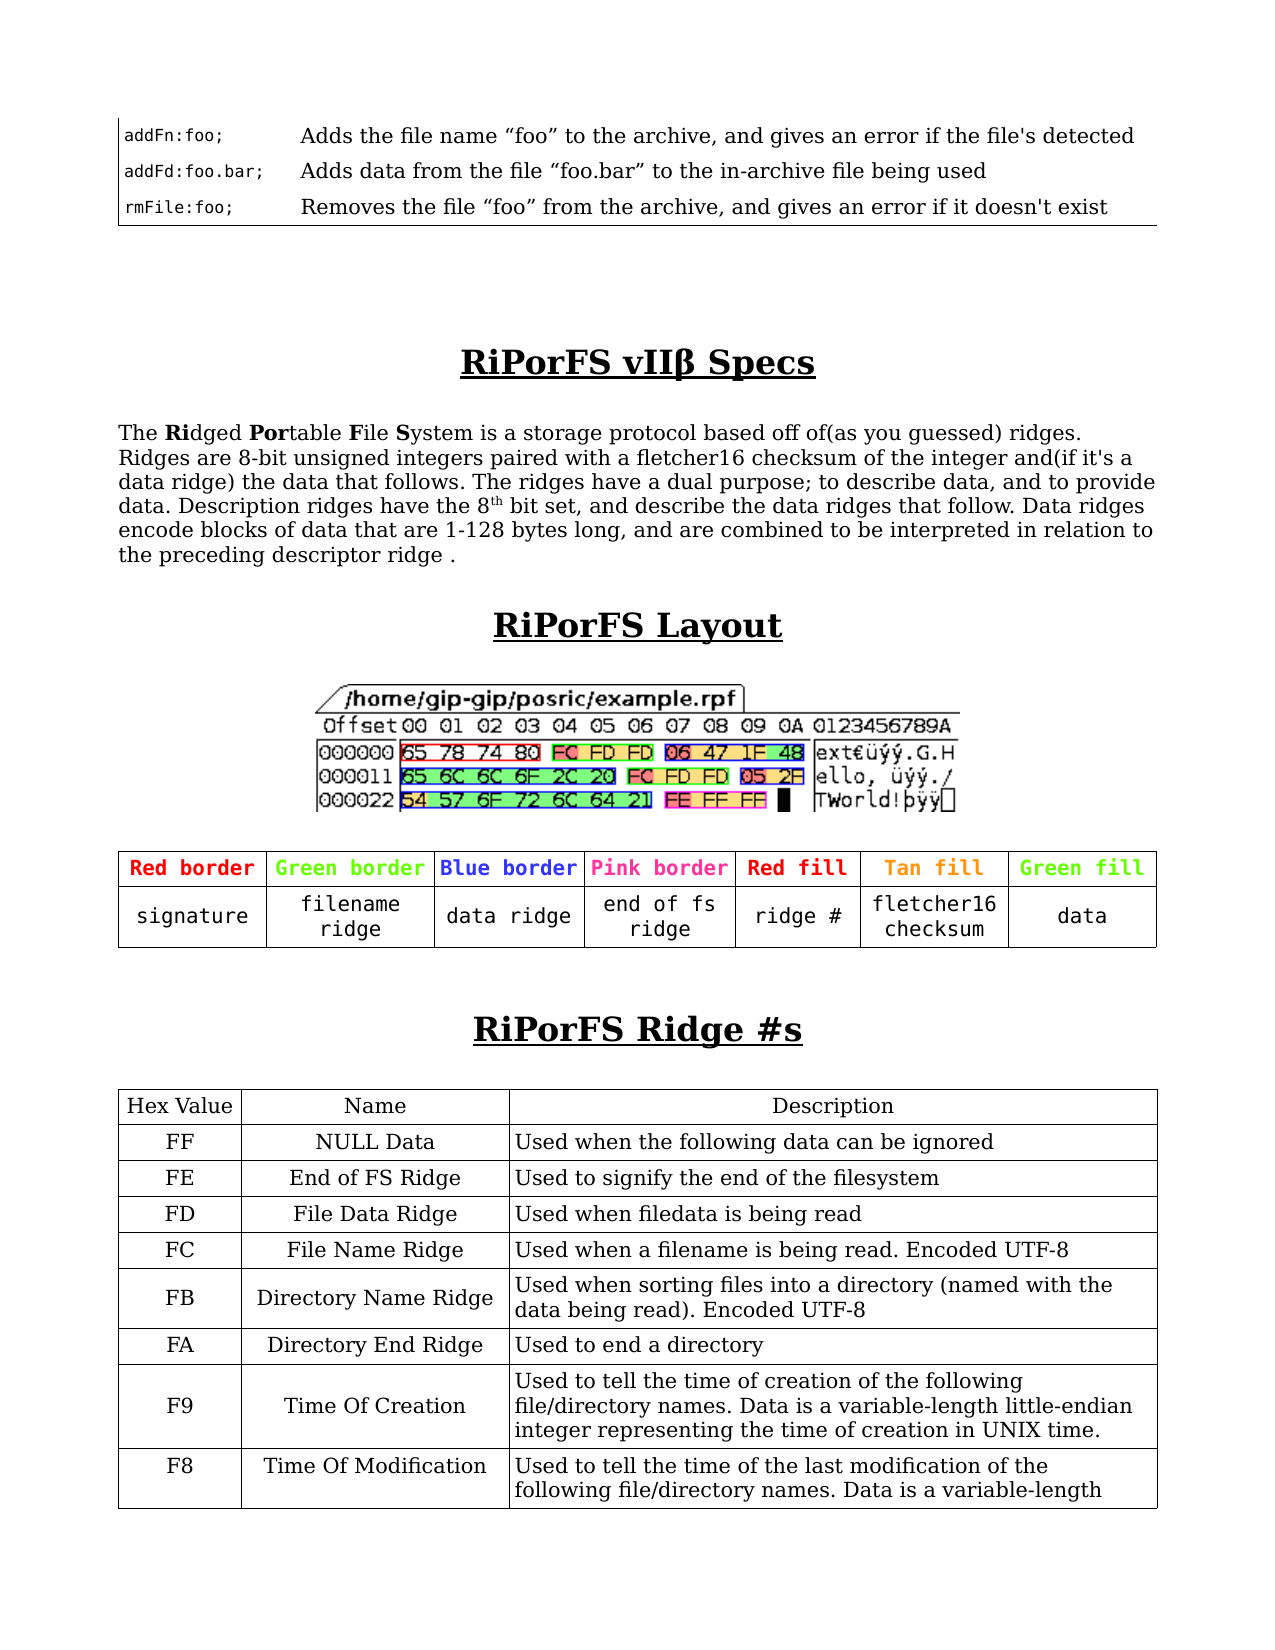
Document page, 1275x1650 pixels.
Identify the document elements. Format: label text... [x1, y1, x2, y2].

table_header Green border [267, 852, 434, 886]
table_header Blue border [435, 852, 584, 886]
table_cell FB [119, 1269, 241, 1328]
table_cell Used to tell the time of the last modification of the following file/directory names. Data is a variable-length [510, 1449, 1157, 1508]
table_cell Directory End Ridge [242, 1329, 509, 1363]
table_cell ridge # [736, 887, 860, 947]
table_cell Used when filedata is being read [510, 1197, 1157, 1232]
table_cell addFd:foo.bar; [119, 154, 294, 189]
table_cell Adds the file name “foo” to the archive, and gives an error if the file's detected [295, 118, 1157, 154]
text RiPorFS Layout [118, 606, 1157, 645]
table_header Pink border [585, 852, 735, 886]
table_header Hex Value [119, 1090, 241, 1124]
table_cell addFn:foo; [119, 118, 294, 154]
table_cell FD [119, 1197, 241, 1232]
table_cell filename ridge [267, 887, 434, 947]
table_cell File Name Ridge [242, 1233, 509, 1268]
table_header Green fill [1009, 852, 1156, 886]
table_cell Used when sorting files into a directory (named with the data being read). Encoded UTF-8 [510, 1269, 1157, 1328]
table_cell data ridge [435, 887, 584, 947]
table_cell Used to end a directory [510, 1329, 1157, 1363]
table_cell rmFile:foo; [119, 190, 294, 225]
table_cell Directory Name Ridge [242, 1269, 509, 1328]
table_header Red fill [736, 852, 860, 886]
table_cell Used when a filename is being read. Encoded UTF-8 [510, 1233, 1157, 1268]
text RiPorFS vIIβ Specs [118, 343, 1157, 382]
table_cell Used to tell the time of creation of the following file/directory names. Data is a variable-length little-endian integer representing the time of creation in UNIX time. [510, 1365, 1157, 1448]
table_cell NULL Data [242, 1125, 509, 1160]
table_header Description [510, 1090, 1157, 1124]
text RiPorFS Ridge #s [118, 1010, 1157, 1049]
table_cell fletcher16 checksum [861, 887, 1008, 947]
table_cell end of fs ridge [585, 887, 735, 947]
table_header Name [242, 1090, 509, 1124]
table_cell End of FS Ridge [242, 1161, 509, 1196]
table_cell F8 [119, 1449, 241, 1508]
table_cell signature [119, 887, 266, 947]
table_cell FC [119, 1233, 241, 1268]
table_cell FF [119, 1125, 241, 1160]
table_cell Adds data from the file “foo.bar” to the in-archive file being used [295, 154, 1157, 189]
table_cell Time Of Creation [242, 1365, 509, 1448]
table_cell Time Of Modification [242, 1449, 509, 1508]
table_cell File Data Ridge [242, 1197, 509, 1232]
table_cell Removes the file “foo” from the archive, and gives an error if it doesn't exist [295, 190, 1157, 225]
table_cell FE [119, 1161, 241, 1196]
table_header Red border [119, 852, 266, 886]
table_cell F9 [119, 1365, 241, 1448]
table_cell data [1009, 887, 1156, 947]
text The Ridged Portable File System is a storage protocol based off of(as you guessed) ridges. Ridges are 8-bit unsigned integers paired with a fletcher16 checksum of the integer and(if it's a data ridge) the data that follows. The ridges have a dual purpose; to describe data, and to provide data. Description ridges have the 8th bit set, and describe the data ridges that follow. Data ridges encode blocks of data that are 1-128 bytes long, and are combined to be interpreted in relation to the preceding descriptor ridge . [118, 421, 1157, 567]
table_header Tan fill [861, 852, 1008, 886]
table_cell Used to signify the end of the filesystem [510, 1161, 1157, 1196]
picture [315, 684, 960, 812]
table_cell FA [119, 1329, 241, 1363]
table_cell Used when the following data can be ignored [510, 1125, 1157, 1160]
